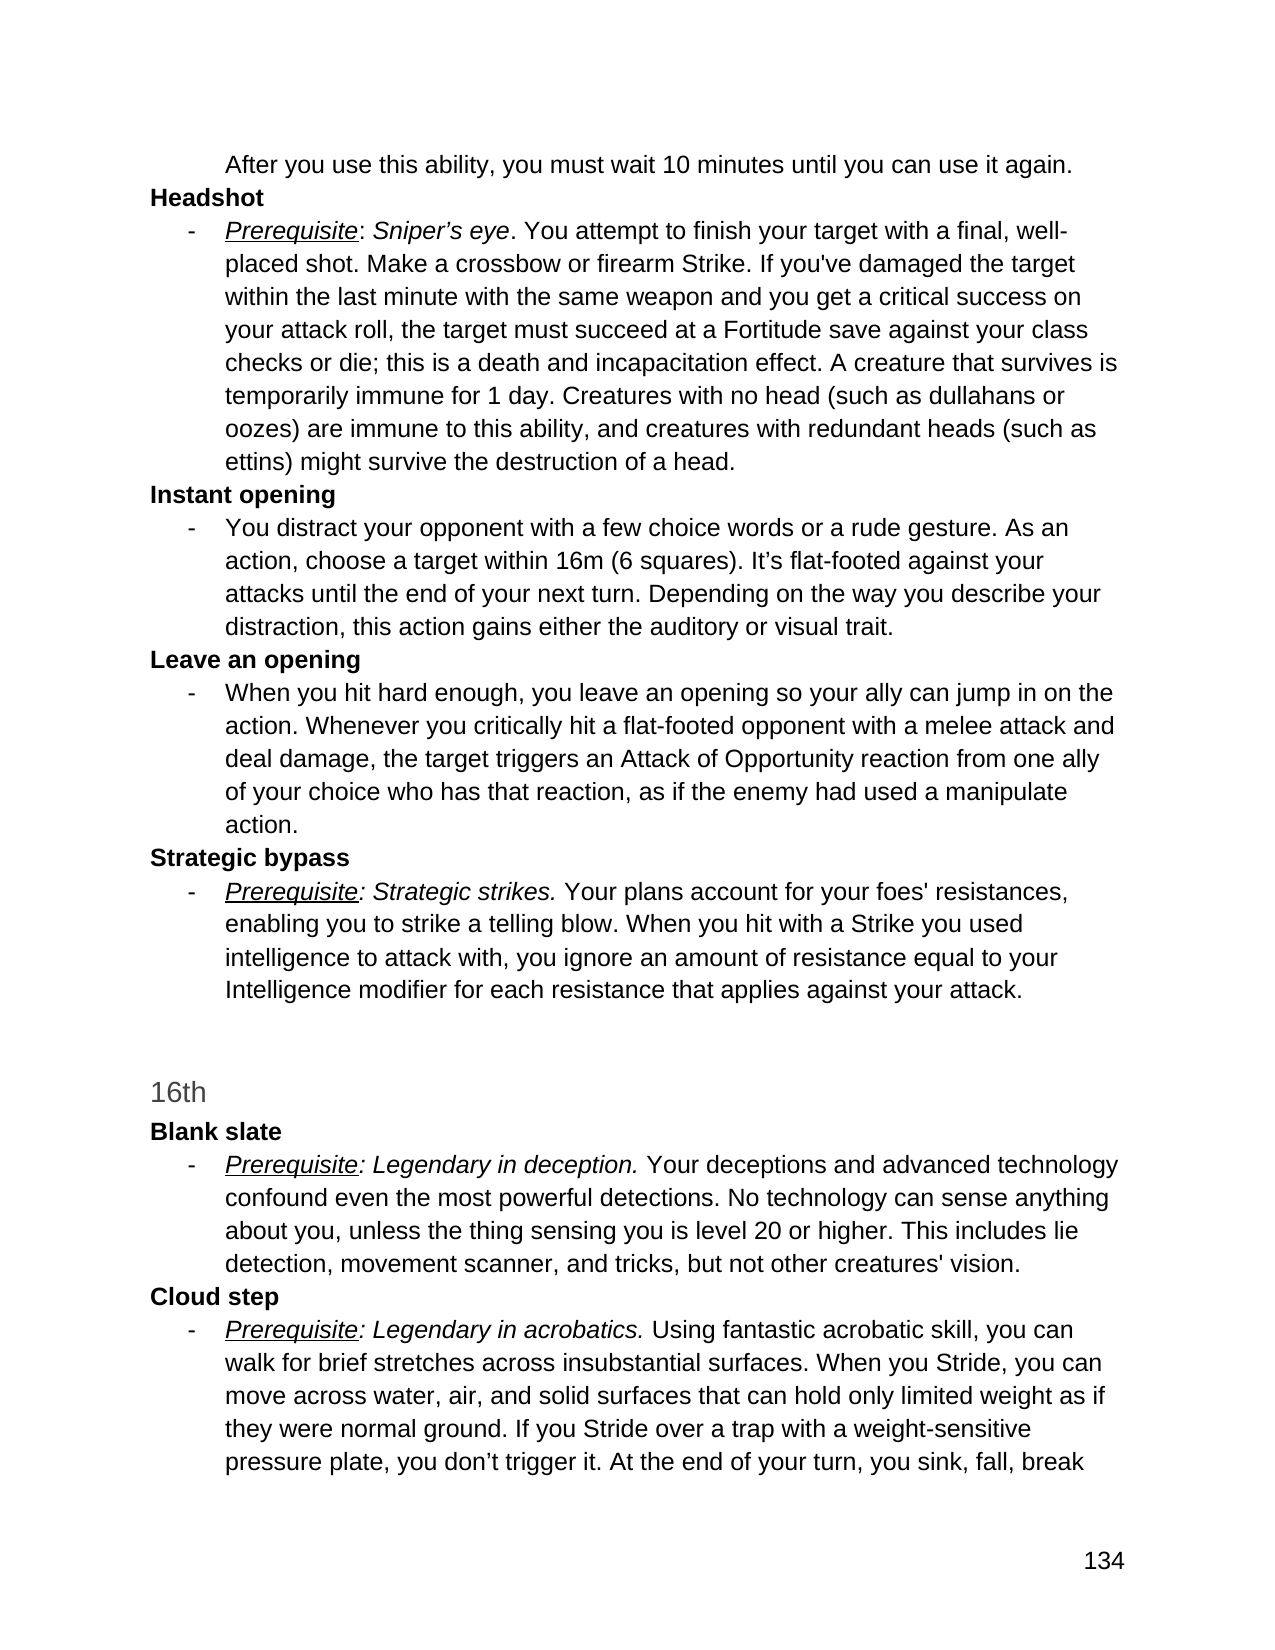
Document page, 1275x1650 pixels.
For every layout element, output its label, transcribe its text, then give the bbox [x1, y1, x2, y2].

subtitle 16th [150, 1075, 1125, 1108]
list Prerequisite: Legendary in deception. Your deceptions and advanced technology confound even the most powerful detections. No technology can sense anything about you, unless the thing sensing you is level 20 or higher. This includes lie detection, movement scanner, and tricks, but not other creatures' vision. [187, 1150, 1125, 1278]
list Prerequisite: Sniper’s eye. You attempt to finish your target with a final, well-placed shot. Make a crossbow or firearm Strike. If you've damaged the target within the last minute with the same weapon and you get a critical success on your attack roll, the target must succeed at a Fortitude save against your class checks or die; this is a death and incapacitation effect. A creature that survives is temporarily immune for 1 day. Creatures with no head (such as dullahans or oozes) are immune to this ability, and creatures with redundant heads (such as ettins) might survive the destruction of a head. [187, 216, 1125, 476]
list You distract your opponent with a few choice words or a rude gesture. As an action, choose a target within 16m (6 squares). It’s flat-footed against your attacks until the end of your next turn. Depending on the way you describe your distraction, this action gains either the auditory or visual trait. [187, 513, 1125, 641]
list Prerequisite: Strategic strikes. Your plans account for your foes' resistances, enabling you to strike a telling blow. When you hit with a Strike you used intelligence to attack with, you ignore an amount of resistance equal to your Intelligence modifier for each resistance that applies against your attack. [187, 876, 1125, 1037]
list Prerequisite: Legendary in acrobatics. Using fantastic acrobatic skill, you can walk for brief stretches across insubstantial surfaces. When you Stride, you can move across water, air, and solid surfaces that can hold only limited weight as if they were normal ground. If you Stride over a trap with a weight-sensitive pressure plate, you don’t trigger it. At the end of your turn, you sink, fall, break [187, 1315, 1125, 1476]
text Strategic bypass [150, 843, 1125, 872]
text Blank slate [150, 1117, 1125, 1146]
text Cloud step [150, 1282, 1125, 1311]
list When you hit hard enough, you leave an opening so your ally can jump in on the action. Whenever you critically hit a flat-footed opponent with a melee attack and deal damage, the target triggers an Attack of Opportunity reaction from one ally of your choice who has that reaction, as if the enemy had used a manipulate action. [187, 678, 1125, 839]
text Headshot [150, 183, 1125, 212]
text Leave an opening [150, 645, 1125, 674]
list After you use this ability, you must wait 10 minutes until you can use it again. [187, 150, 1125, 179]
text Instant opening [150, 480, 1125, 509]
